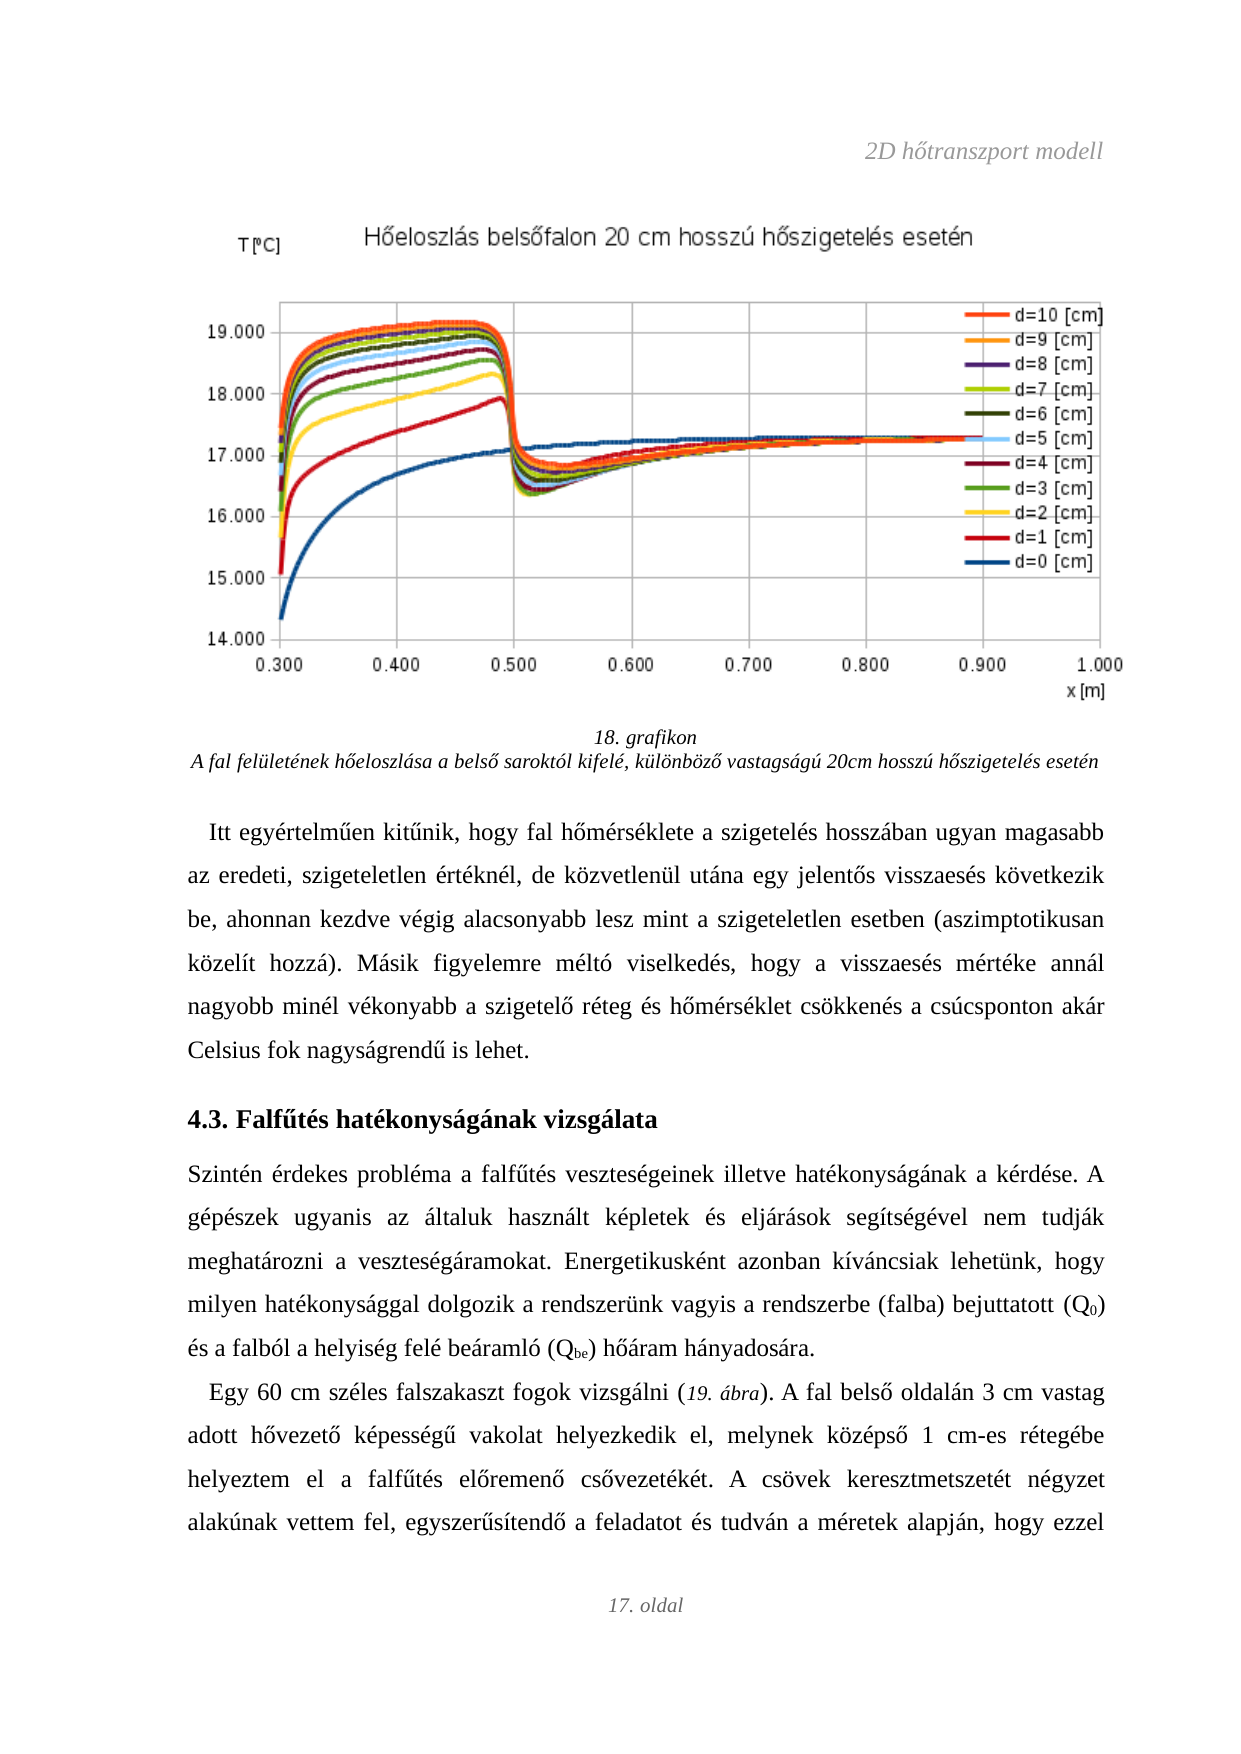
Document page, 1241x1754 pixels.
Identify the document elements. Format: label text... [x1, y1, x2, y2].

text Egy 60 cm széles falszakaszt fogok vizsgálni (19. ábra). A fal belső oldalán 3 cm vastag adott hővezető képességű vakolat helyezkedik el, melynek középső 1 cm-es rétegébe helyeztem el a falfűtés előremenő csővezetékét. A csövek keresztmetszetét négyzet alakúnak vettem fel, egyszerűsítendő a feladatot és tudván a méretek alapján, hogy ezzel [187, 1376, 1106, 1536]
text Itt egyértelműen kitűnik, hogy fal hőmérséklete a szigetelés hosszában ugyan magasabb az eredeti, szigeteletlen értéknél, de közvetlenül utána egy jelentős visszaesés következik be, ahonnan kezdve végig alacsonyabb lesz mint a szigeteletlen esetben (aszimptotikusan közelít hozzá). Másik figyelemre méltó viselkedés, hogy a visszaesés mértéke annál nagyobb minél vékonyabb a szigetelő réteg és hőmérséklet csökkenés a csúcsponton akár Celsius fok nagyságrendű is lehet. [187, 817, 1106, 1064]
subtitle Falfűtés hatékonyságának vizsgálata [187, 1104, 1106, 1135]
text A fal felületének hőeloszlása a belső saroktól kifelé, különböző vastagságú 20cm hosszú hőszigetelés esetén [187, 749, 1106, 773]
text Szintén érdekes probléma a falfűtés veszteségeinek illetve hatékonyságának a kérdése. A gépészek ugyanis az általuk használt képletek és eljárások segítségével nem tudják meghatározni a veszteségáramokat. Energetikusként azonban kíváncsiak lehetünk, hogy milyen hatékonysággal dolgozik a rendszerünk vagyis a rendszerbe (falba) bejuttatott (Q0) és a falból a helyiség felé beáramló (Qbe) hőáram hányadosára. [187, 1159, 1106, 1362]
picture [208, 194, 1127, 711]
text 18. grafikon [187, 725, 1106, 749]
